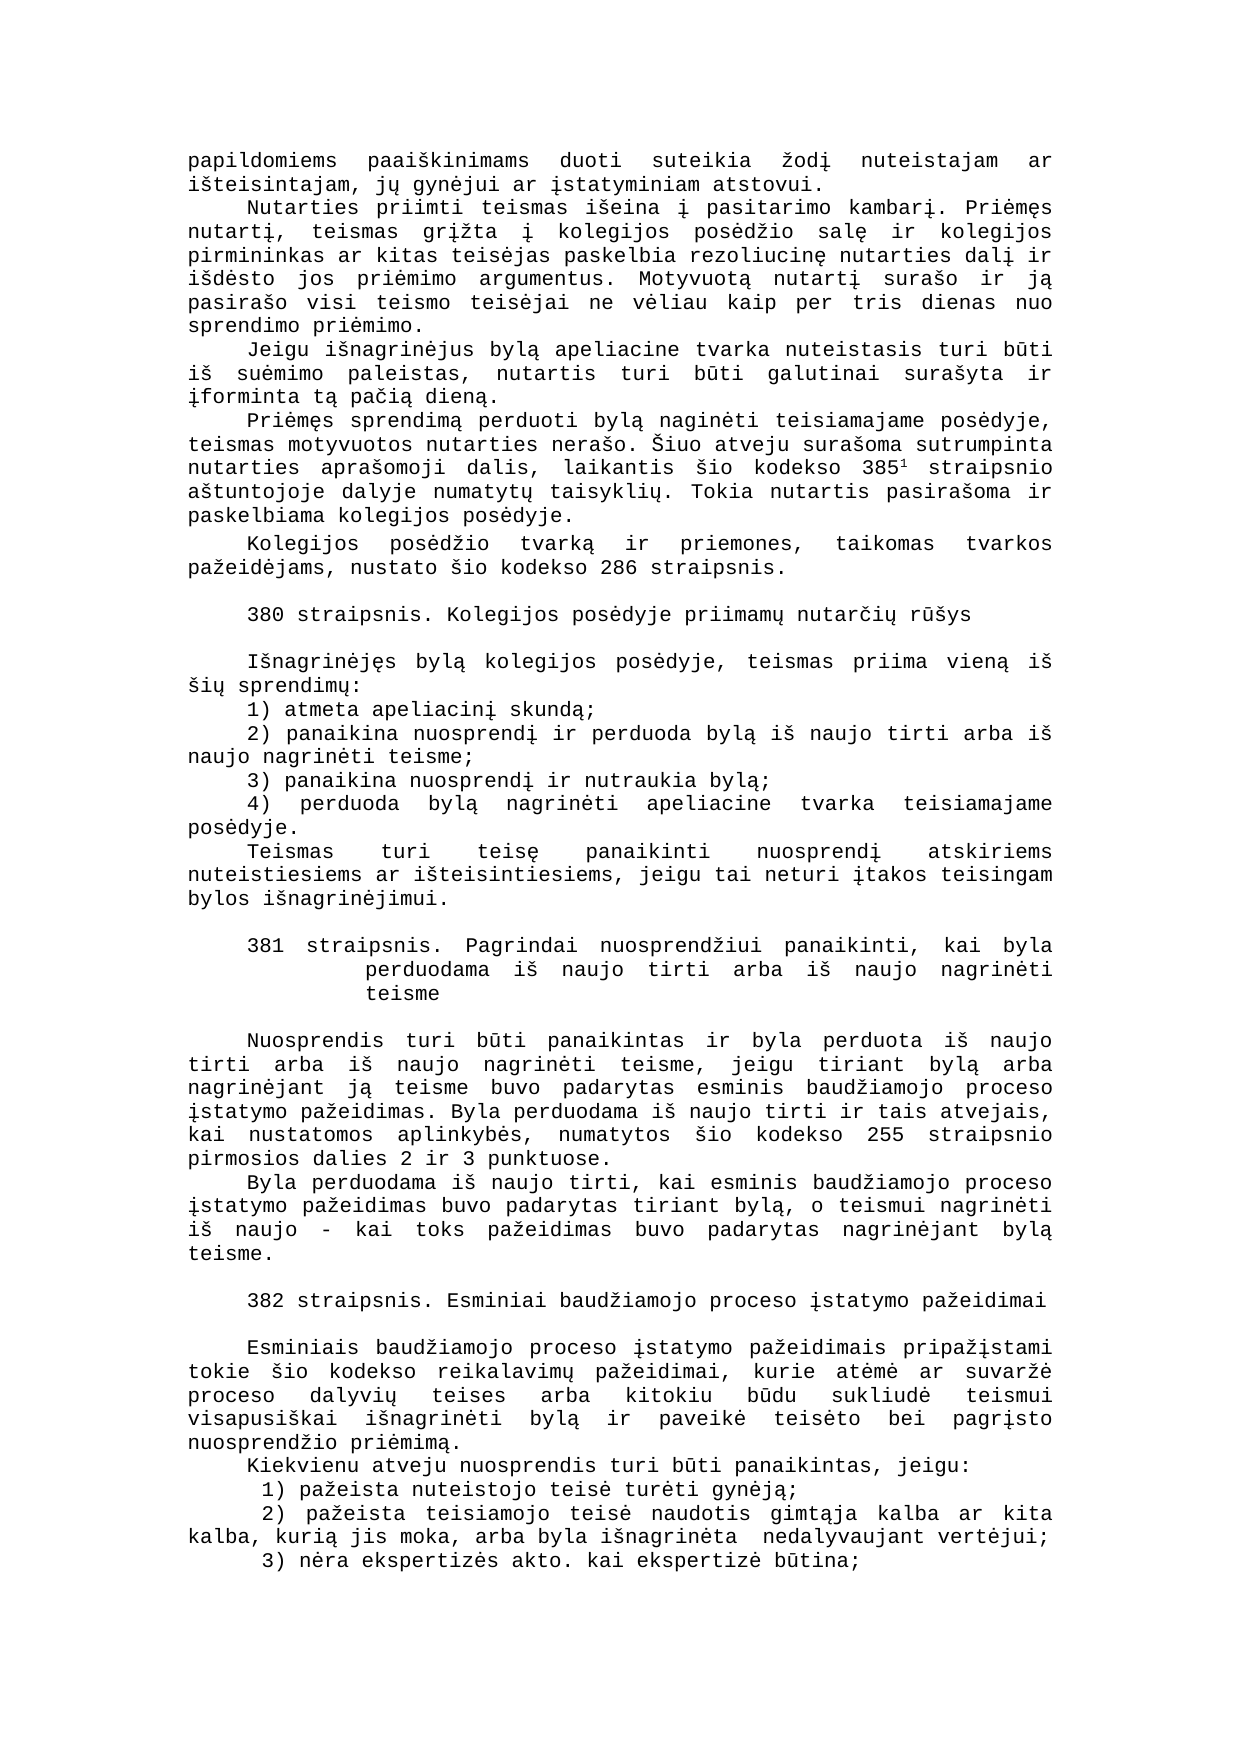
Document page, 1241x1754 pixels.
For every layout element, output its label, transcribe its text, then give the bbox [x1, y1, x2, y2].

text 1) atmeta apeliacinį skundą; [187, 699, 1053, 722]
text 4) perduoda bylą nagrinėti apeliacine tvarka teisiamajame posėdyje. [187, 793, 1053, 841]
text Esminiais baudžiamojo proceso įstatymo pažeidimais pripažįstami tokie šio kodekso reikalavimų pažeidimai, kurie atėmė ar suvaržė proceso dalyvių teises arba kitokiu būdu sukliudė teismui visapusiškai išnagrinėti bylą ir paveikė teisėto bei pagrįsto nuosprendžio priėmimą. [187, 1337, 1053, 1456]
text Nutarties priimti teismas išeina į pasitarimo kambarį. Priėmęs nutartį, teismas grįžta į kolegijos posėdžio salę ir kolegijos pirmininkas ar kitas teisėjas paskelbia rezoliucinę nutarties dalį ir išdėsto jos priėmimo argumentus. Motyvuotą nutartį surašo ir ją pasirašo visi teismo teisėjai ne vėliau kaip per tris dienas nuo sprendimo priėmimo. [187, 197, 1053, 339]
text Nuosprendis turi būti panaikintas ir byla perduota iš naujo tirti arba iš naujo nagrinėti teisme, jeigu tiriant bylą arba nagrinėjant ją teisme buvo padarytas esminis baudžiamojo proceso įstatymo pažeidimas. Byla perduodama iš naujo tirti ir tais atvejais, kai nustatomos aplinkybės, numatytos šio kodekso 255 straipsnio pirmosios dalies 2 ir 3 punktuose. [187, 1030, 1053, 1172]
text 382 straipsnis. Esminiai baudžiamojo proceso įstatymo pažeidimai [187, 1290, 1053, 1314]
text 380 straipsnis. Kolegijos posėdyje priimamų nutarčių rūšys [187, 604, 1053, 628]
text 3) panaikina nuosprendį ir nutraukia bylą; [187, 770, 1053, 793]
text Kiekvienu atveju nuosprendis turi būti panaikintas, jeigu: [187, 1456, 1053, 1479]
text 381 straipsnis. Pagrindai nuosprendžiui panaikinti, kai byla perduodama iš naujo tirti arba iš naujo nagrinėti teisme [247, 935, 1053, 1006]
text Kolegijos posėdžio tvarką ir priemones, taikomas tvarkos pažeidėjams, nustato šio kodekso 286 straipsnis. [187, 533, 1053, 581]
text 1) pažeista nuteistojo teisė turėti gynėją; [187, 1479, 1053, 1503]
text Išnagrinėjęs bylą kolegijos posėdyje, teismas priima vieną iš šių sprendimų: [187, 652, 1053, 699]
text Priėmęs sprendimą perduoti bylą naginėti teisiamajame posėdyje, teismas motyvuotos nutarties nerašo. Šiuo atveju surašoma sutrumpinta nutarties aprašomoji dalis, laikantis šio kodekso 3851 straipsnio aštuntojoje dalyje numatytų taisyklių. Tokia nutartis pasirašoma ir paskelbiama kolegijos posėdyje. [187, 410, 1053, 528]
text Jeigu išnagrinėjus bylą apeliacine tvarka nuteistasis turi būti iš suėmimo paleistas, nutartis turi būti galutinai surašyta ir įforminta tą pačią dieną. [187, 339, 1053, 410]
text 2) panaikina nuosprendį ir perduoda bylą iš naujo tirti arba iš naujo nagrinėti teisme; [187, 722, 1053, 770]
text Teismas turi teisę panaikinti nuosprendį atskiriems nuteistiesiems ar išteisintiesiems, jeigu tai neturi įtakos teisingam bylos išnagrinėjimui. [187, 841, 1053, 912]
text Byla perduodama iš naujo tirti, kai esminis baudžiamojo proceso įstatymo pažeidimas buvo padarytas tiriant bylą, o teismui nagrinėti iš naujo - kai toks pažeidimas buvo padarytas nagrinėjant bylą teisme. [187, 1172, 1053, 1266]
text 3) nėra ekspertizės akto. kai ekspertizė būtina; [187, 1550, 1053, 1574]
text 2) pažeista teisiamojo teisė naudotis gimtąja kalba ar kita kalba, kurią jis moka, arba byla išnagrinėta nedalyvaujant vertėjui; [187, 1503, 1053, 1550]
text papildomiems paaiškinimams duoti suteikia žodį nuteistajam ar išteisintajam, jų gynėjui ar įstatyminiam atstovui. [187, 150, 1053, 197]
